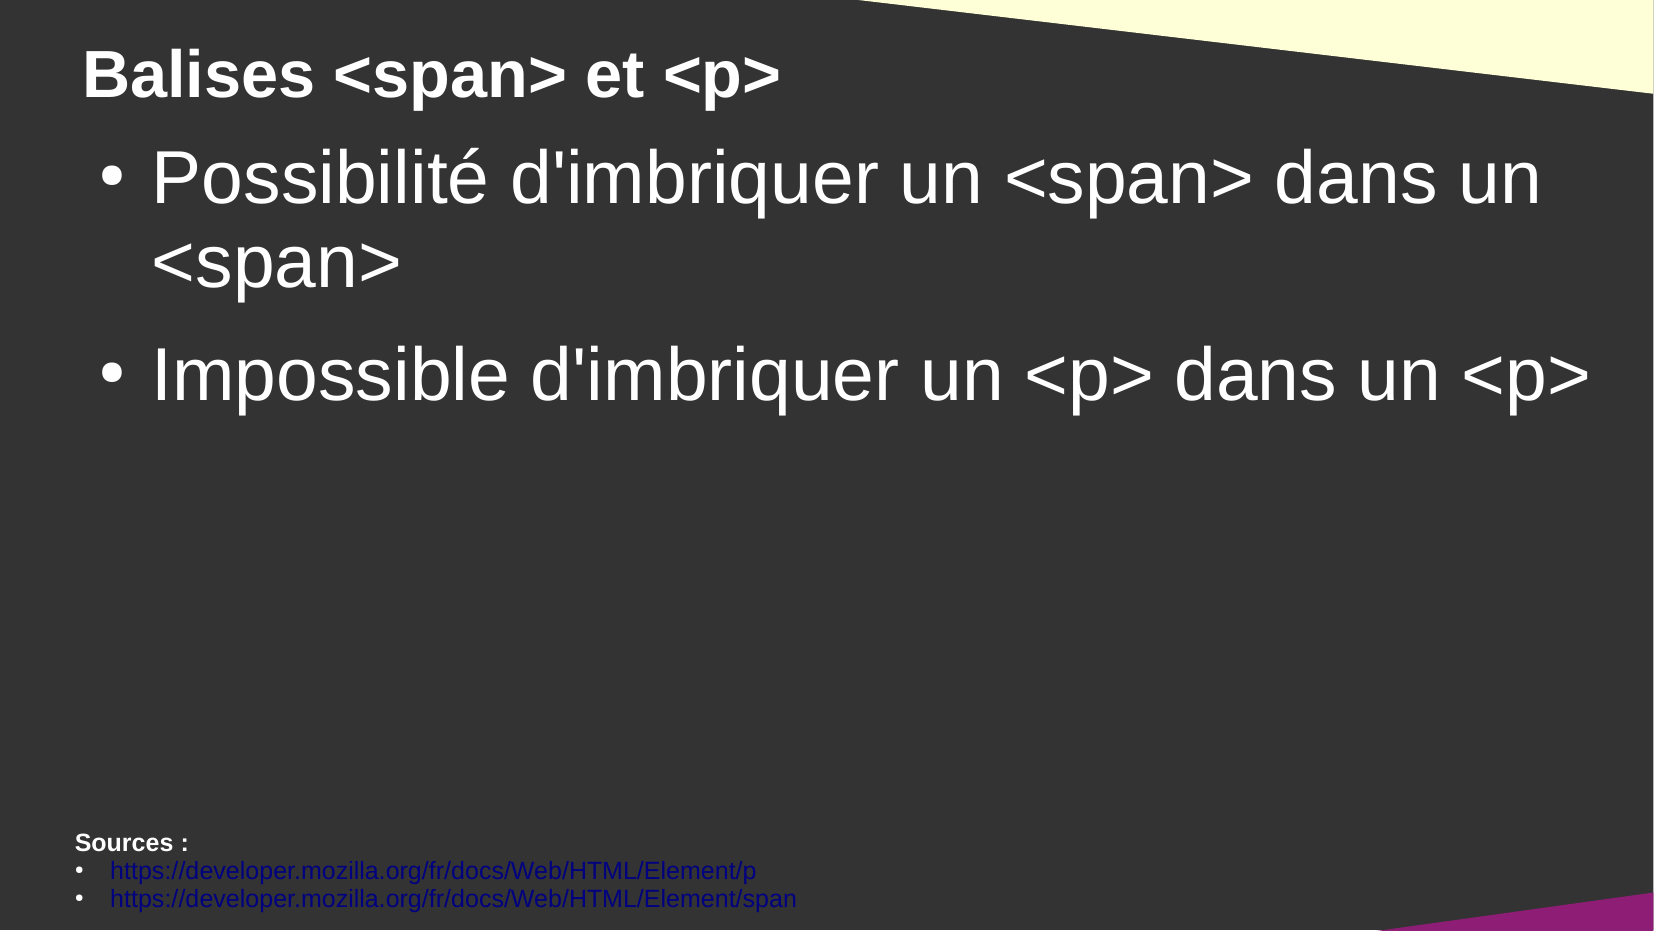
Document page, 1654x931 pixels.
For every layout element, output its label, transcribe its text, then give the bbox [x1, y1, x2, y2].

text_box [1376, 892, 1654, 931]
text_box [858, 0, 1654, 94]
text_box Sources : https://developer.mozilla.org/fr/docs/Web/HTML/Element/p https://developer.mozilla.org/fr/docs/Web/HTML/Element/span [59, 821, 1546, 931]
list Possibilité d'imbriquer un <span> dans un <span> Impossible d'imbriquer un <p> dans un <p> [80, 135, 1620, 449]
title Balises <span> et <p> [82, 37, 1571, 112]
